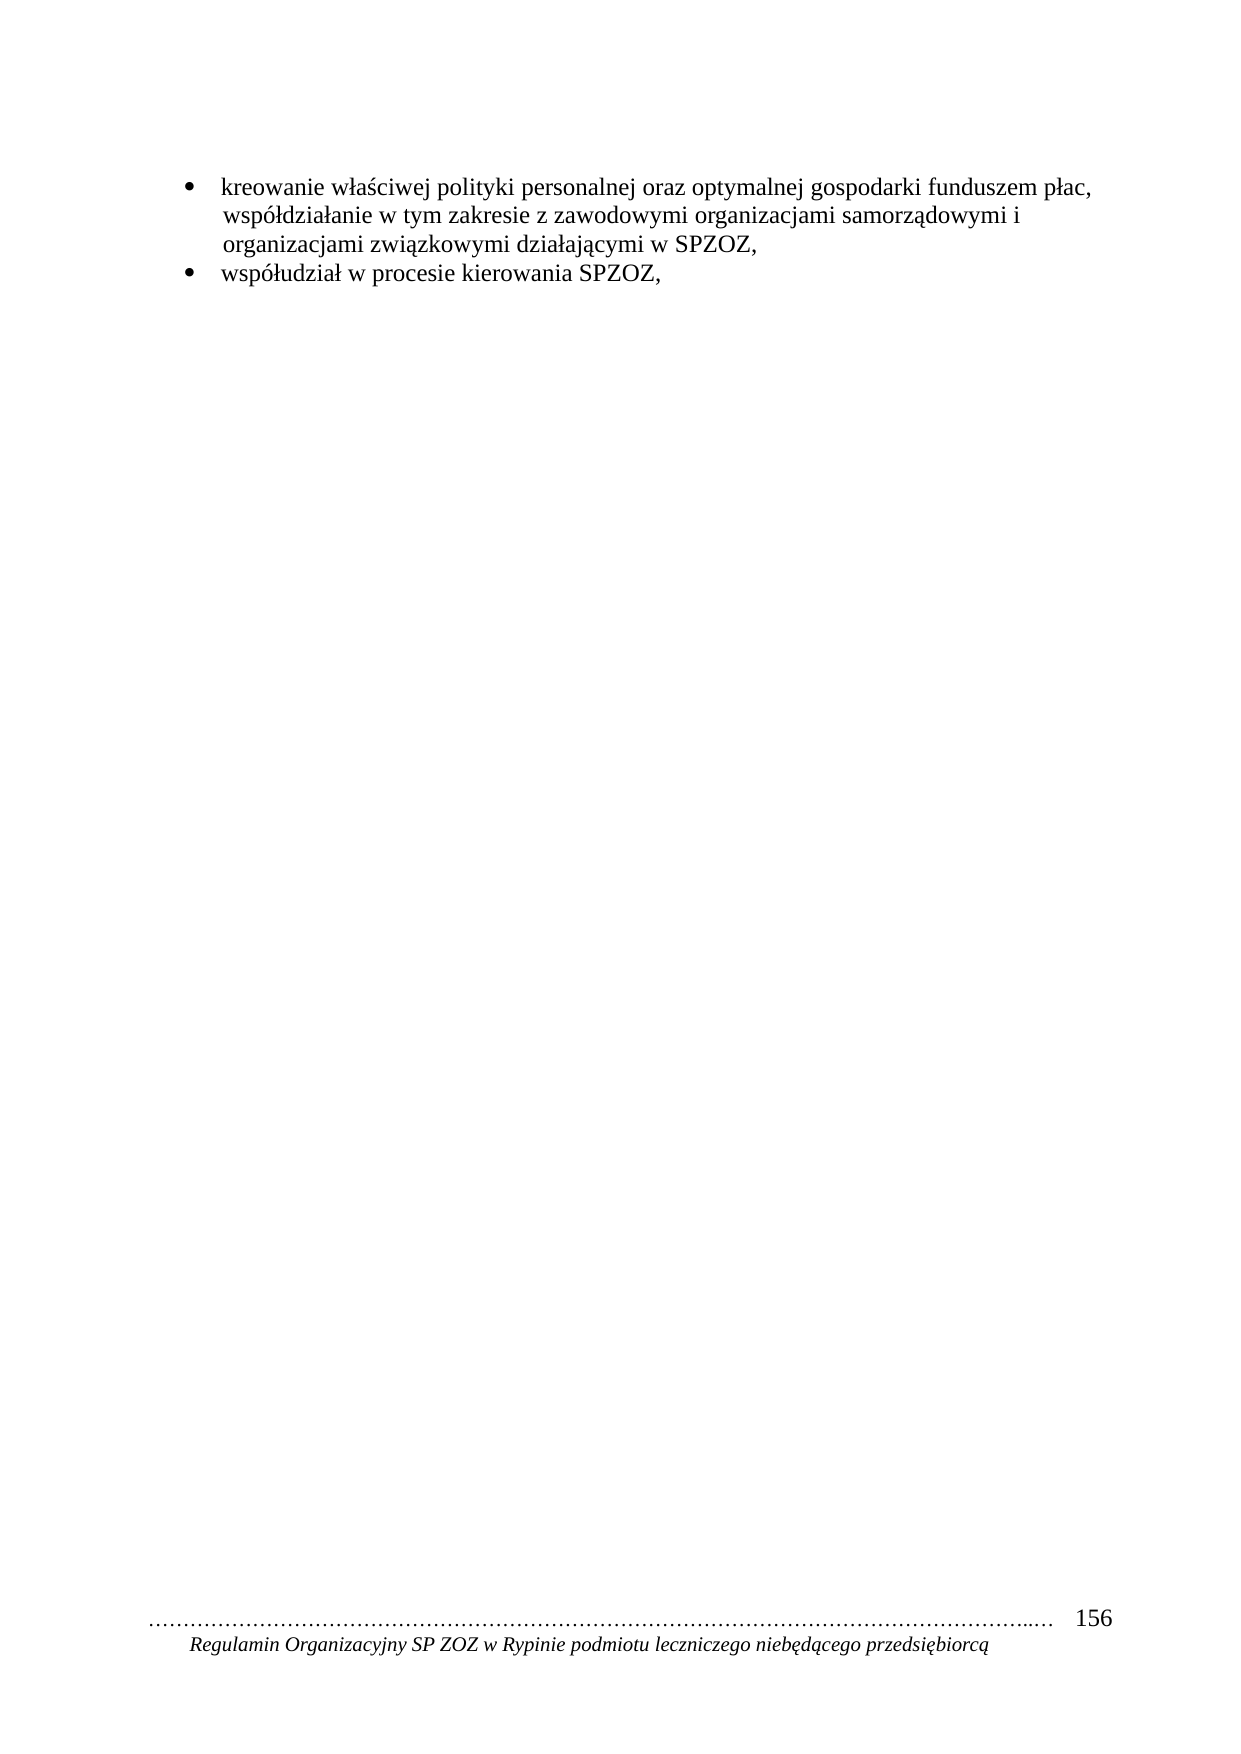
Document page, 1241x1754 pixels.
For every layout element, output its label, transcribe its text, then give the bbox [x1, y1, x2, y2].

list współudział w procesie kierowania SPZOZ, [185, 258, 1137, 287]
list kreowanie właściwej polityki personalnej oraz optymalnej gospodarki funduszem płac, współdziałanie w tym zakresie z zawodowymi organizacjami samorządowymi i organizacjami związkowymi działającymi w SPZOZ, [185, 172, 1137, 258]
